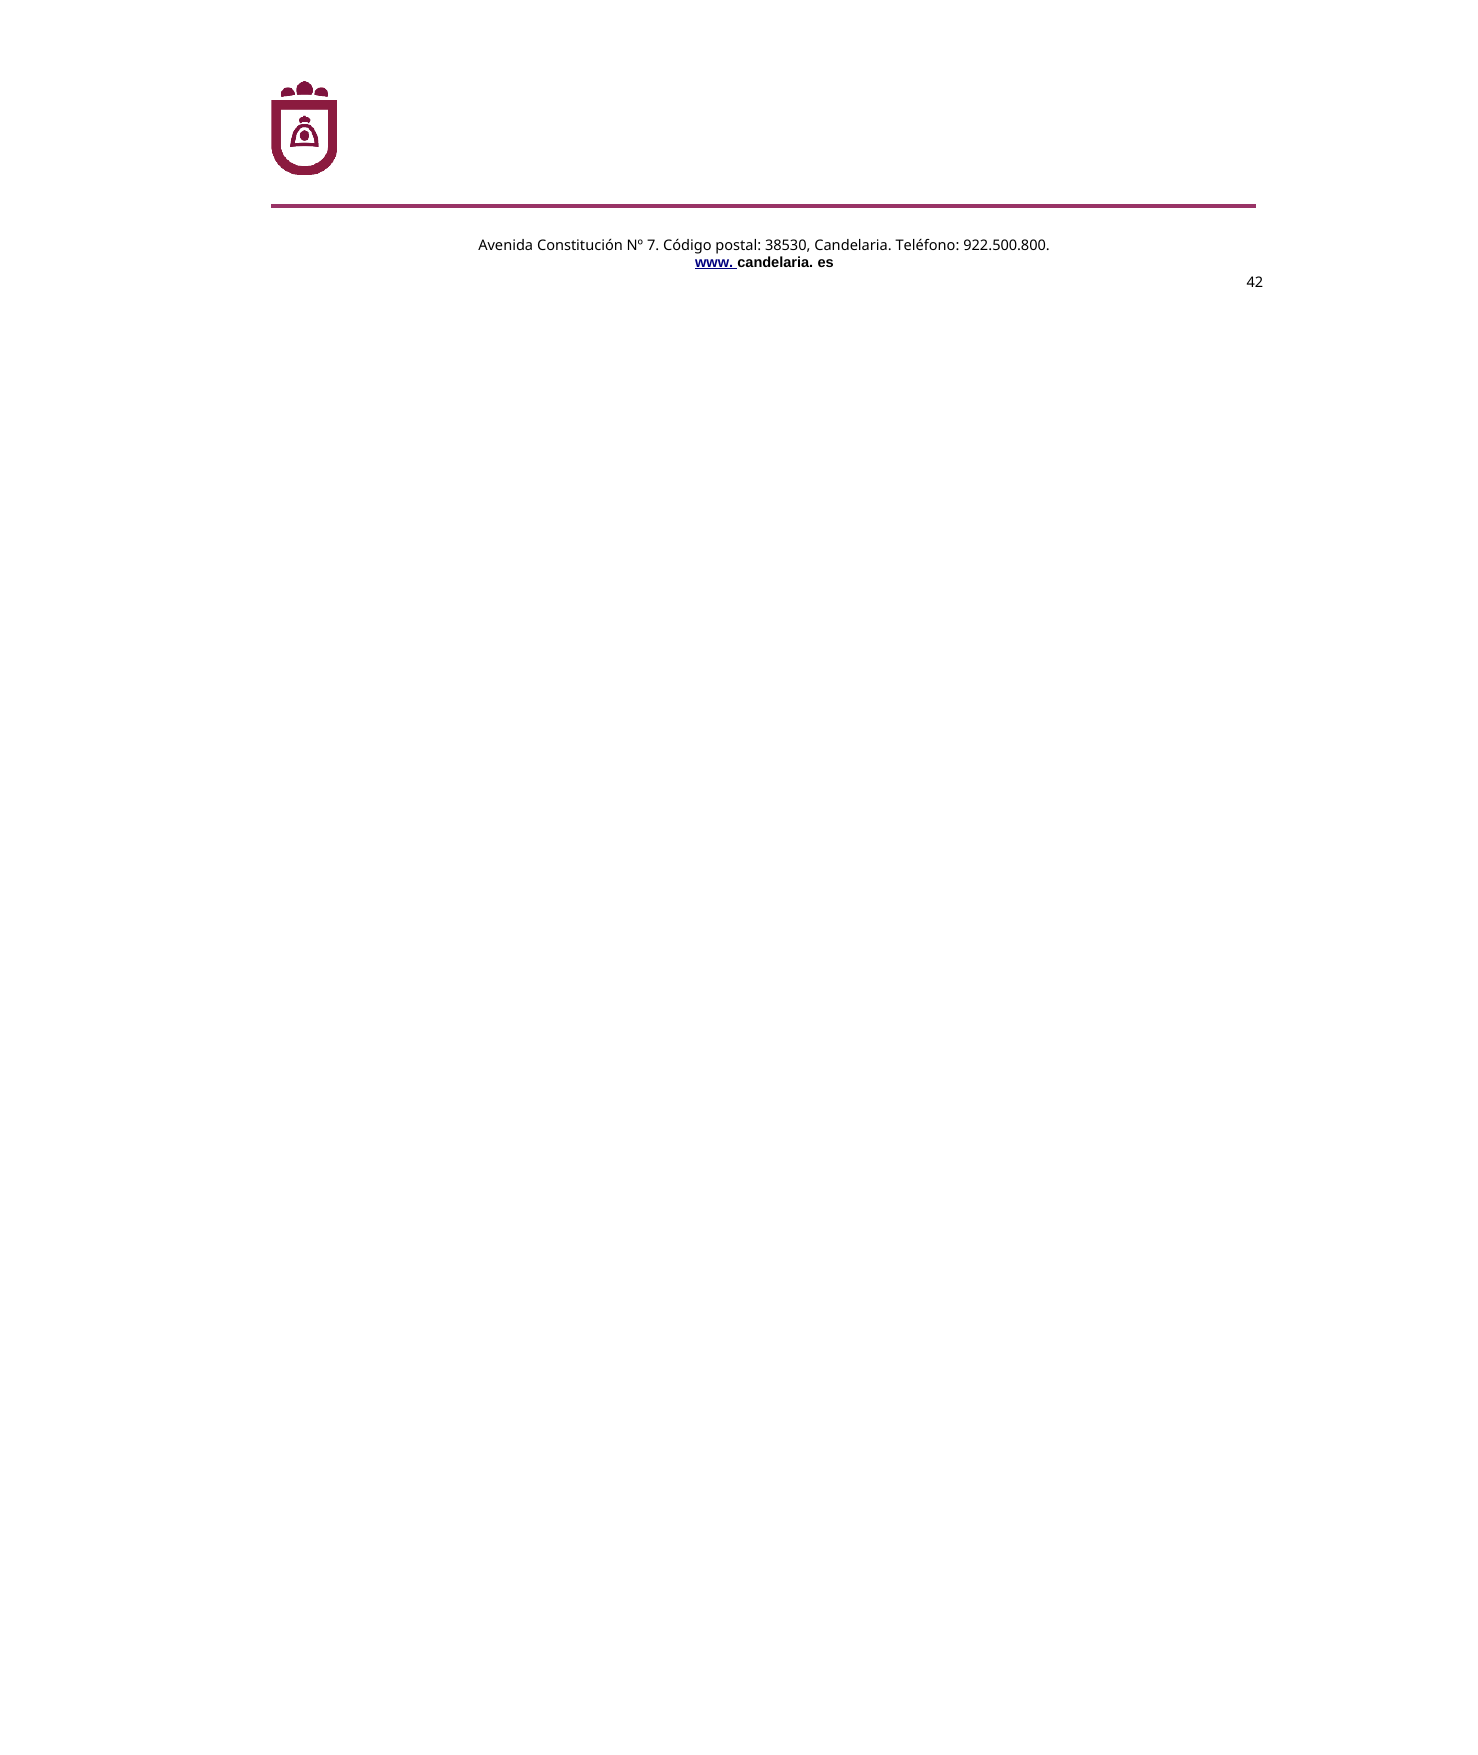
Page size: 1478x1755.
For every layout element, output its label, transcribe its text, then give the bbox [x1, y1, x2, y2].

text 42 [37, 272, 1263, 291]
text www. candelaria. es [101, 254, 1427, 271]
text Avenida Constitución Nº 7. Código postal: 38530, Candelaria. Teléfono: 922.500.800. [101, 238, 1427, 254]
